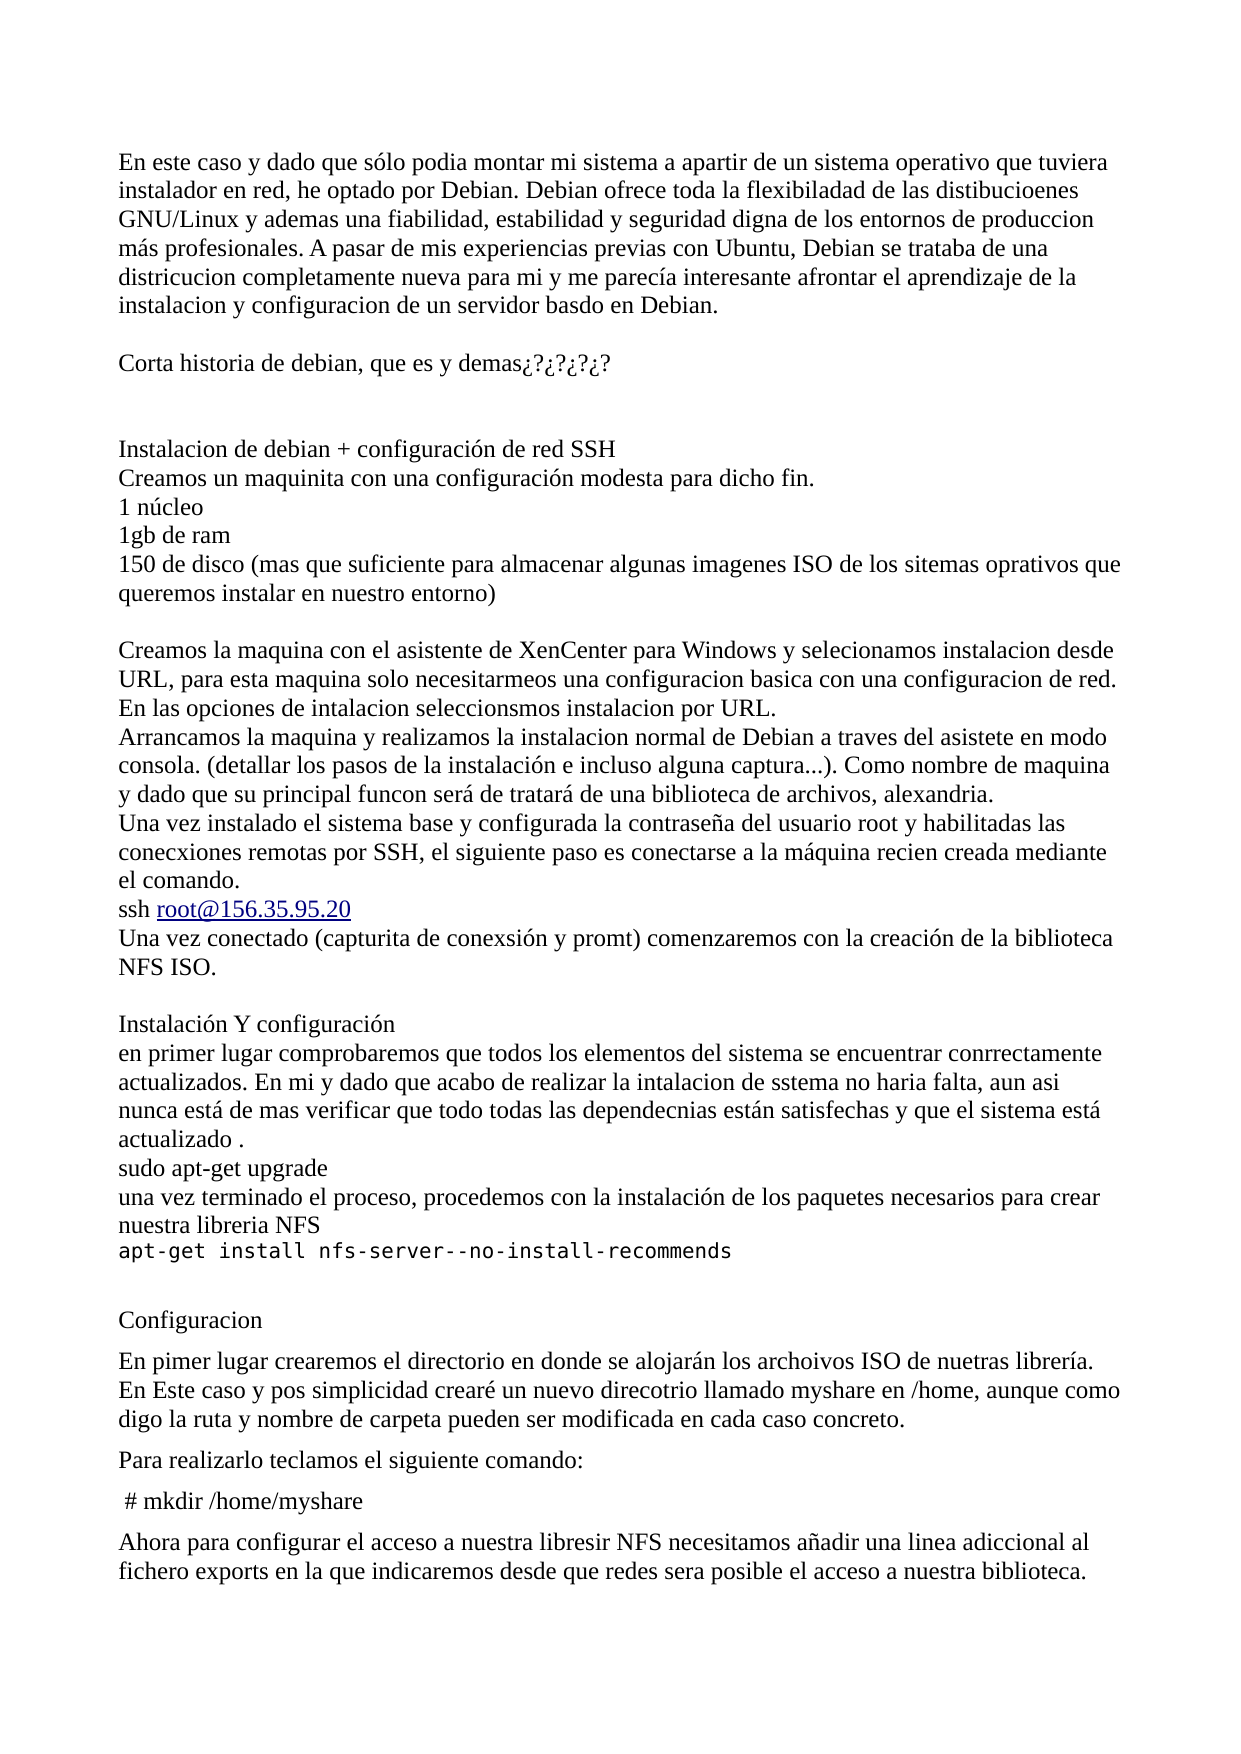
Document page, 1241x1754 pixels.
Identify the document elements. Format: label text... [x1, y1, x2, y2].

text En este caso y dado que sólo podia montar mi sistema a apartir de un sistema operativo que tuviera instalador en red, he optado por Debian. Debian ofrece toda la flexibiladad de las distibucioenes GNU/Linux y ademas una fiabilidad, estabilidad y seguridad digna de los entornos de produccion más profesionales. A pasar de mis experiencias previas con Ubuntu, Debian se trataba de una districucion completamente nueva para mi y me parecía interesante afrontar el aprendizaje de la instalacion y configuracion de un servidor basdo en Debian. [118, 147, 1122, 319]
text 1 núcleo [118, 492, 1122, 521]
text En las opciones de intalacion seleccionsmos instalacion por URL. [118, 693, 1122, 722]
text apt-get install nfs-server--no-install-recommends [118, 1239, 1122, 1264]
text Instalacion de debian + configuración de red SSH [118, 434, 1122, 463]
text 150 de disco (mas que suficiente para almacenar algunas imagenes ISO de los sitemas oprativos que queremos instalar en nuestro entorno) [118, 549, 1122, 607]
text En pimer lugar crearemos el directorio en donde se alojarán los archoivos ISO de nuetras librería. En Este caso y pos simplicidad crearé un nuevo direcotrio llamado myshare en /home, aunque como digo la ruta y nombre de carpeta pueden ser modificada en cada caso concreto. [118, 1346, 1122, 1432]
text Configuracion [118, 1305, 1122, 1334]
text sudo apt-get upgrade [118, 1153, 1122, 1182]
text # mkdir /home/myshare [118, 1486, 1122, 1515]
text Arrancamos la maquina y realizamos la instalacion normal de Debian a traves del asistete en modo consola. (detallar los pasos de la instalación e incluso alguna captura...). Como nombre de maquina y dado que su principal funcon será de tratará de una biblioteca de archivos, alexandria. [118, 722, 1122, 808]
text una vez terminado el proceso, procedemos con la instalación de los paquetes necesarios para crear nuestra libreria NFS [118, 1182, 1122, 1239]
text Una vez conectado (capturita de conexsión y promt) comenzaremos con la creación de la biblioteca NFS ISO. [118, 923, 1122, 981]
text Para realizarlo teclamos el siguiente comando: [118, 1445, 1122, 1474]
text Creamos un maquinita con una configuración modesta para dicho fin. [118, 463, 1122, 492]
text en primer lugar comprobaremos que todos los elementos del sistema se encuentrar conrrectamente actualizados. En mi y dado que acabo de realizar la intalacion de sstema no haria falta, aun asi nunca está de mas verificar que todo todas las dependecnias están satisfechas y que el sistema está actualizado . [118, 1038, 1122, 1153]
text 1gb de ram [118, 521, 1122, 549]
text Una vez instalado el sistema base y configurada la contraseña del usuario root y habilitadas las conecxiones remotas por SSH, el siguiente paso es conectarse a la máquina recien creada mediante el comando. [118, 808, 1122, 894]
text Corta historia de debian, que es y demas¿?¿?¿?¿? [118, 348, 1122, 377]
text ssh root@156.35.95.20 [118, 894, 1122, 923]
text Instalación Y configuración [118, 1009, 1122, 1038]
text Creamos la maquina con el asistente de XenCenter para Windows y selecionamos instalacion desde URL, para esta maquina solo necesitarmeos una configuracion basica con una configuracion de red. [118, 636, 1122, 693]
text Ahora para configurar el acceso a nuestra libresir NFS necesitamos añadir una linea adiccional al fichero exports en la que indicaremos desde que redes sera posible el acceso a nuestra biblioteca. [118, 1527, 1122, 1585]
